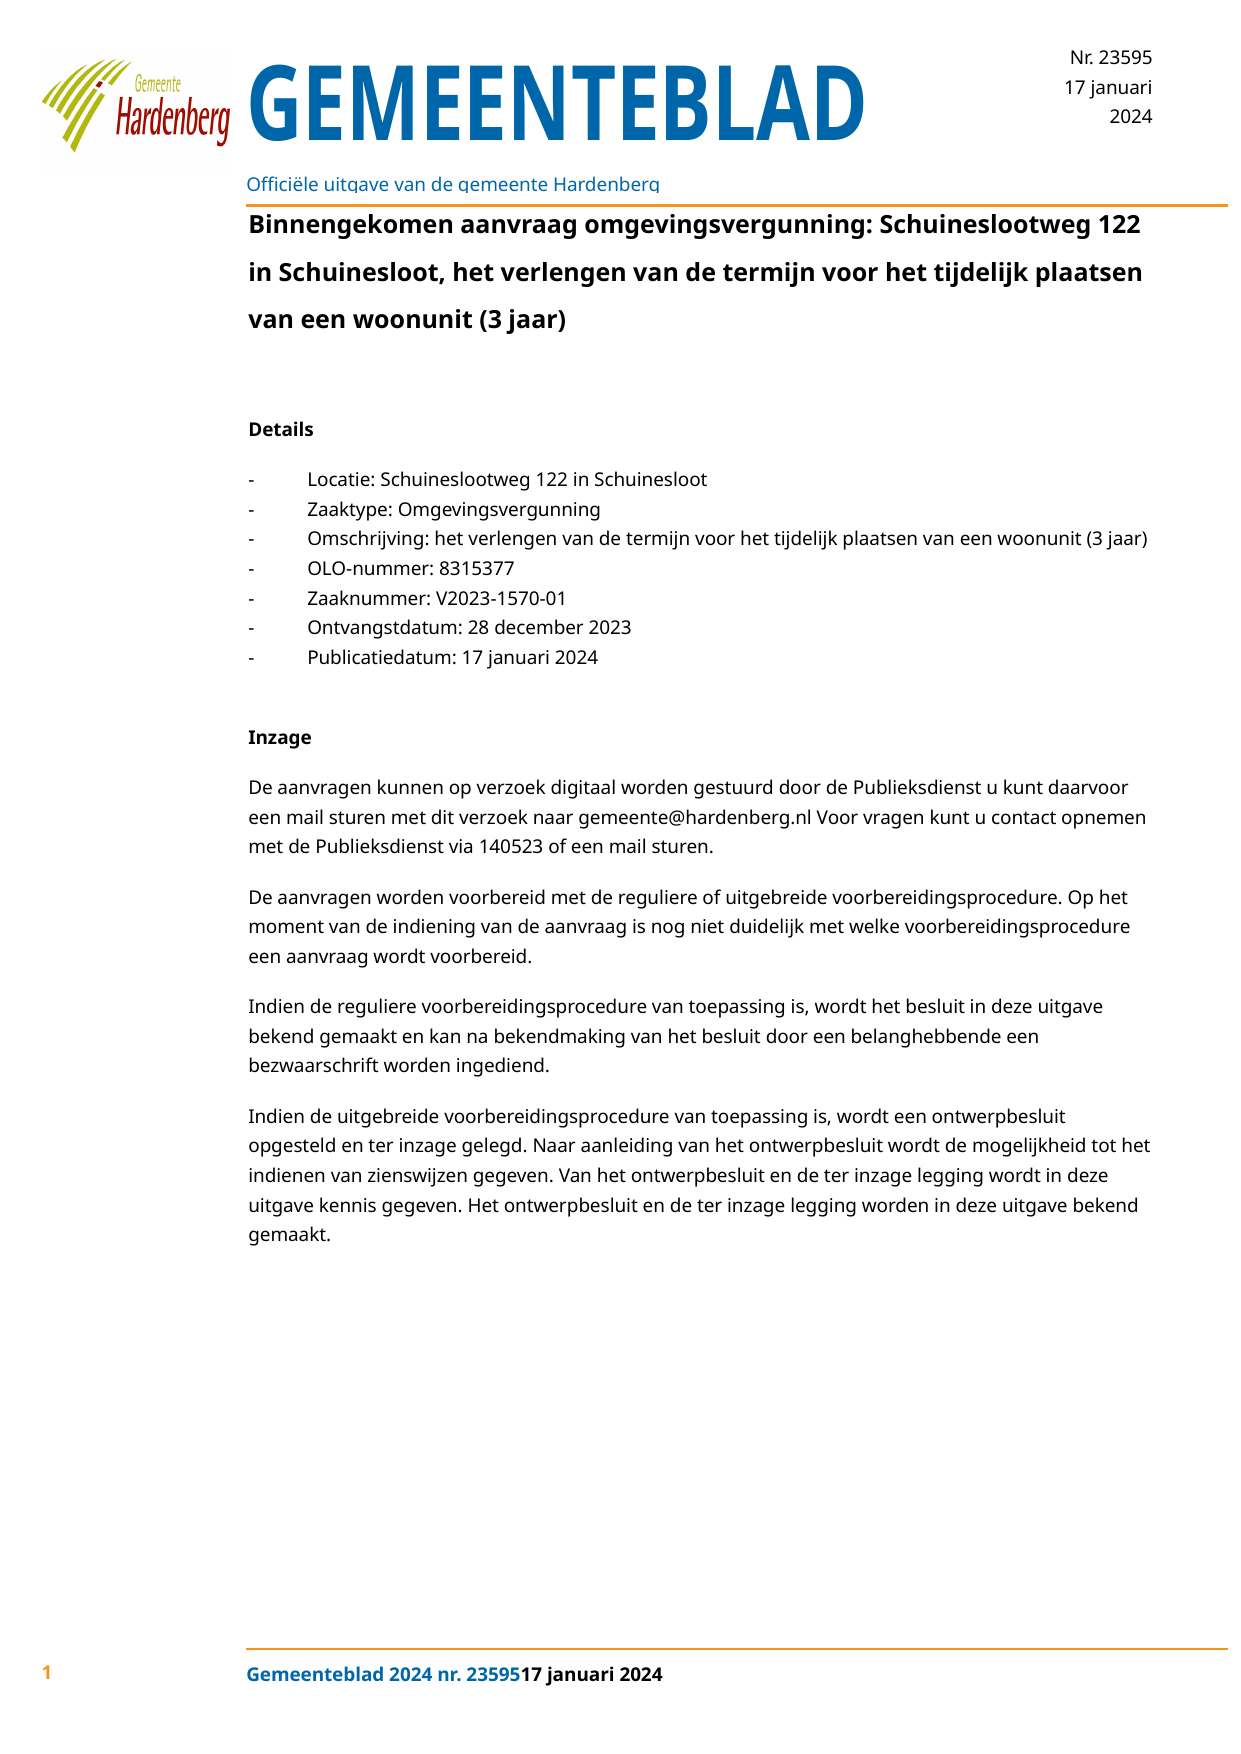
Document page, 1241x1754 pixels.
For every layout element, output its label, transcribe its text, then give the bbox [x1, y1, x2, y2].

list Ontvangstdatum: 28 december 2023 [248, 614, 1152, 640]
text Details [248, 416, 1152, 442]
picture [41, 47, 231, 172]
text De aanvragen worden voorbereid met de reguliere of uitgebreide voorbereidingsprocedure. Op het moment van de indiening van de aanvraag is nog niet duidelijk met welke voorbereidingsprocedure een aanvraag wordt voorbereid. [248, 884, 1152, 969]
list Publicatiedatum: 17 januari 2024 [248, 644, 1152, 669]
text De aanvragen kunnen op verzoek digitaal worden gestuurd door de Publieksdienst u kunt daarvoor een mail sturen met dit verzoek naar gemeente@hardenberg.nl Voor vragen kunt u contact opnemen met de Publieksdienst via 140523 of een mail sturen. [248, 774, 1152, 859]
text Binnengekomen aanvraag omgevingsvergunning: Schuineslootweg 122 in Schuinesloot, het verlengen van de termijn voor het tijdelijk plaatsen van een woonunit (3 jaar) [248, 207, 1152, 336]
text Inzage [248, 724, 1152, 749]
list Locatie: Schuineslootweg 122 in Schuinesloot [248, 466, 1152, 492]
list Zaaknummer: V2023-1570-01 [248, 585, 1152, 610]
list OLO-nummer: 8315377 [248, 555, 1152, 581]
text Indien de uitgebreide voorbereidingsprocedure van toepassing is, wordt een ontwerpbesluit opgesteld en ter inzage gelegd. Naar aanleiding van het ontwerpbesluit wordt de mogelijkheid tot het indienen van zienswijzen gegeven. Van het ontwerpbesluit en de ter inzage legging wordt in deze uitgave kennis gegeven. Het ontwerpbesluit en de ter inzage legging worden in deze uitgave bekend gemaakt. [248, 1103, 1152, 1247]
list Omschrijving: het verlengen van de termijn voor het tijdelijk plaatsen van een woonunit (3 jaar) [248, 526, 1152, 551]
list Zaaktype: Omgevingsvergunning [248, 496, 1152, 522]
text Indien de reguliere voorbereidingsprocedure van toepassing is, wordt het besluit in deze uitgave bekend gemaakt en kan na bekendmaking van het besluit door een belanghebbende een bezwaarschrift worden ingediend. [248, 993, 1152, 1078]
